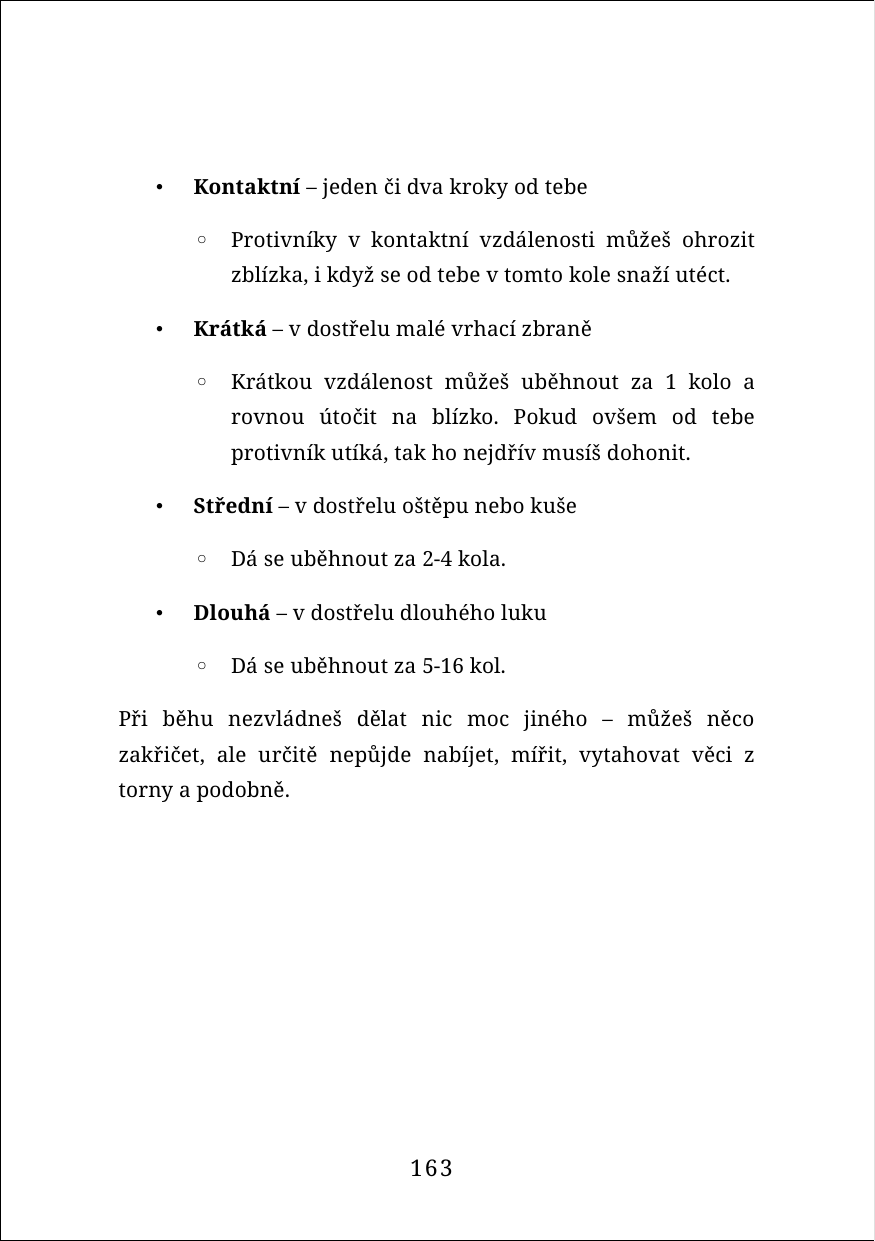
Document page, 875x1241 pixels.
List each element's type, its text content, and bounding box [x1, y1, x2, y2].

list Střední – v dostřelu oštěpu nebo kuše [156, 491, 756, 520]
list Dlouhá – v dostřelu dlouhého luku [156, 598, 756, 626]
list Krátká – v dostřelu malé vrhací zbraně [156, 314, 756, 342]
list Dá se uběhnout za 2-4 kola. [193, 544, 756, 573]
list Kontaktní – jeden či dva kroky od tebe [156, 172, 756, 200]
text Při běhu nezvládneš dělat nic moc jiného – můžeš něco zakřičet, ale určitě nepůjde nabíjet, mířit, vytahovat věci z torny a podobně. [118, 704, 756, 804]
list Protivníky v kontaktní vzdálenosti můžeš ohrozit zblízka, i když se od tebe v tomto kole snaží utéct. [193, 225, 756, 289]
list Krátkou vzdálenost můžeš uběhnout za 1 kolo a rovnou útočit na blízko. Pokud ovšem od tebe protivník utíká, tak ho nejdřív musíš dohonit. [193, 367, 756, 466]
list Dá se uběhnout za 5-16 kol. [193, 651, 756, 679]
